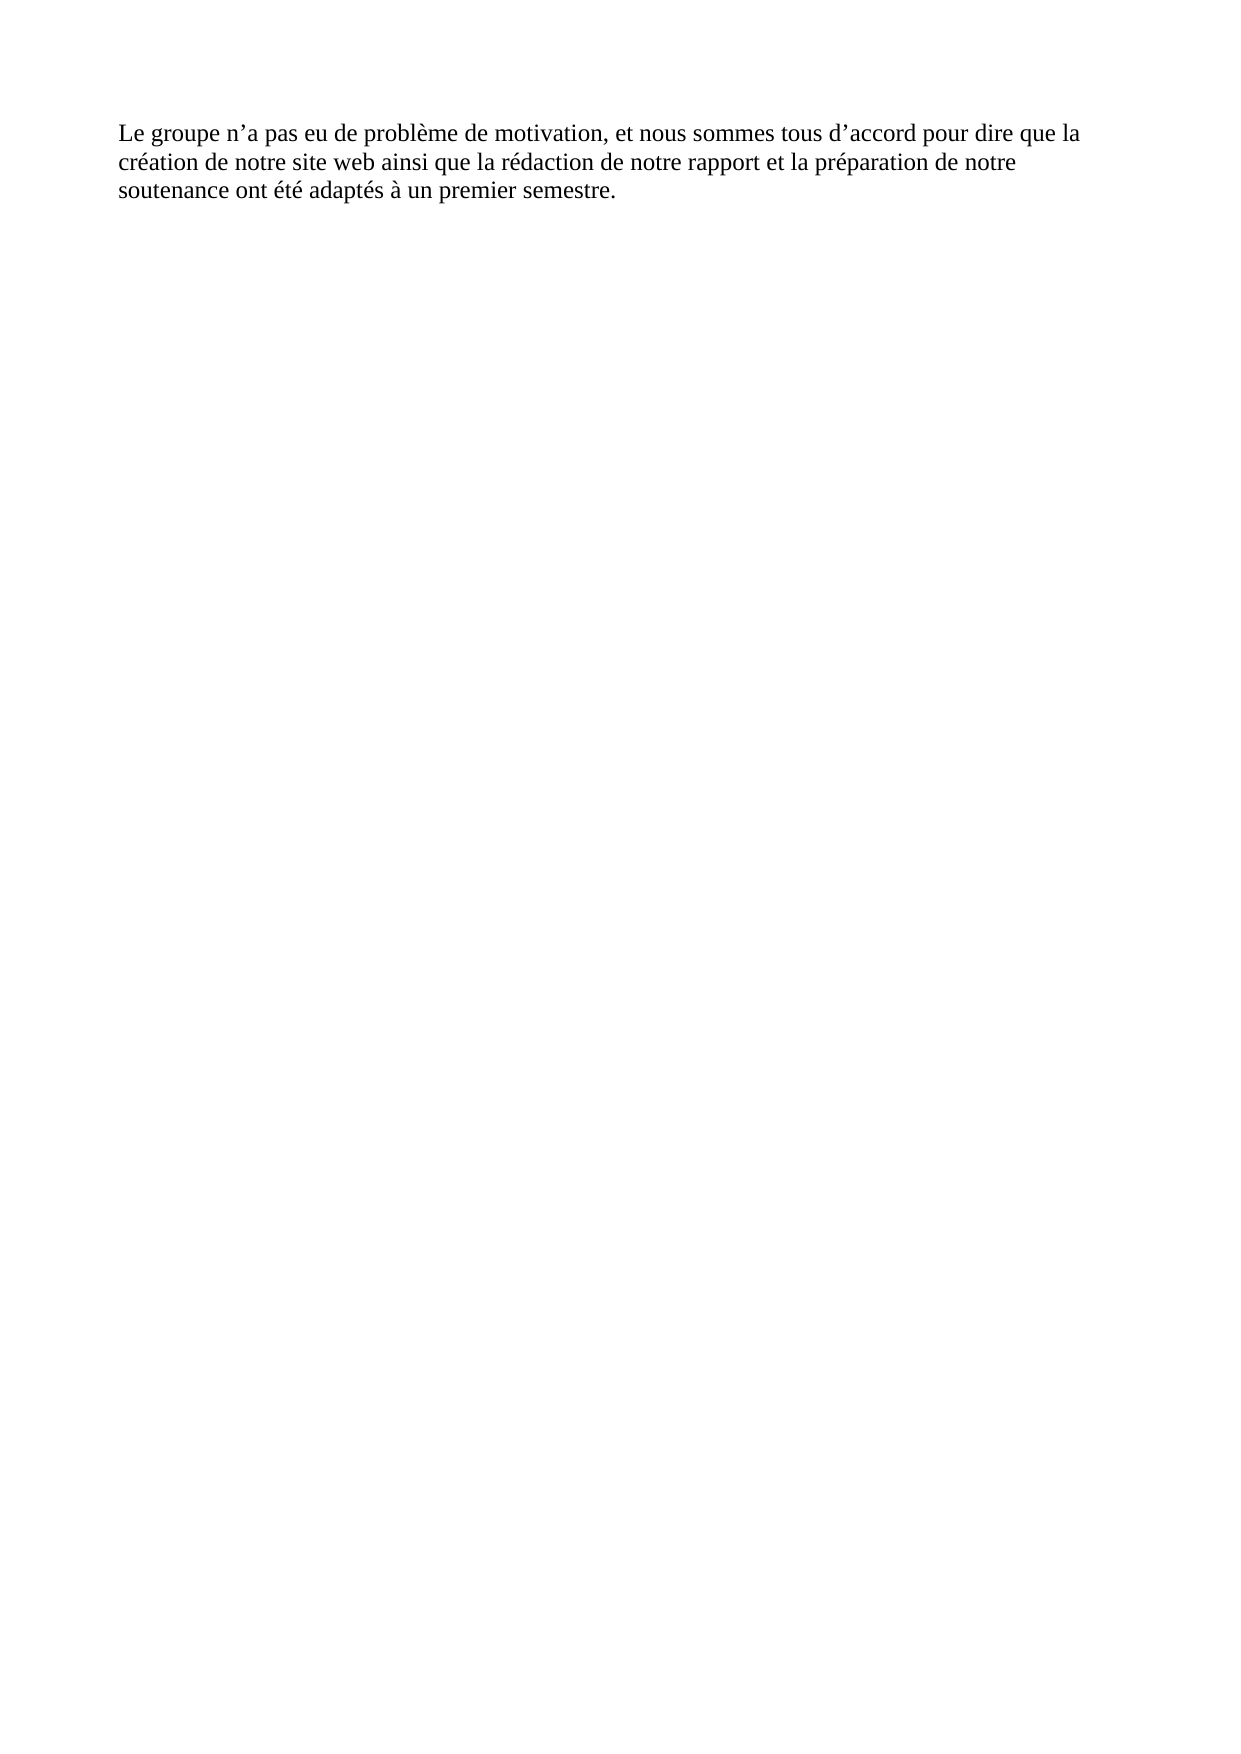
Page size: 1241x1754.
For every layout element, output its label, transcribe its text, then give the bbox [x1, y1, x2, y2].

text Le groupe n’a pas eu de problème de motivation, et nous sommes tous d’accord pour dire que la création de notre site web ainsi que la rédaction de notre rapport et la préparation de notre soutenance ont été adaptés à un premier semestre. [118, 118, 1122, 204]
